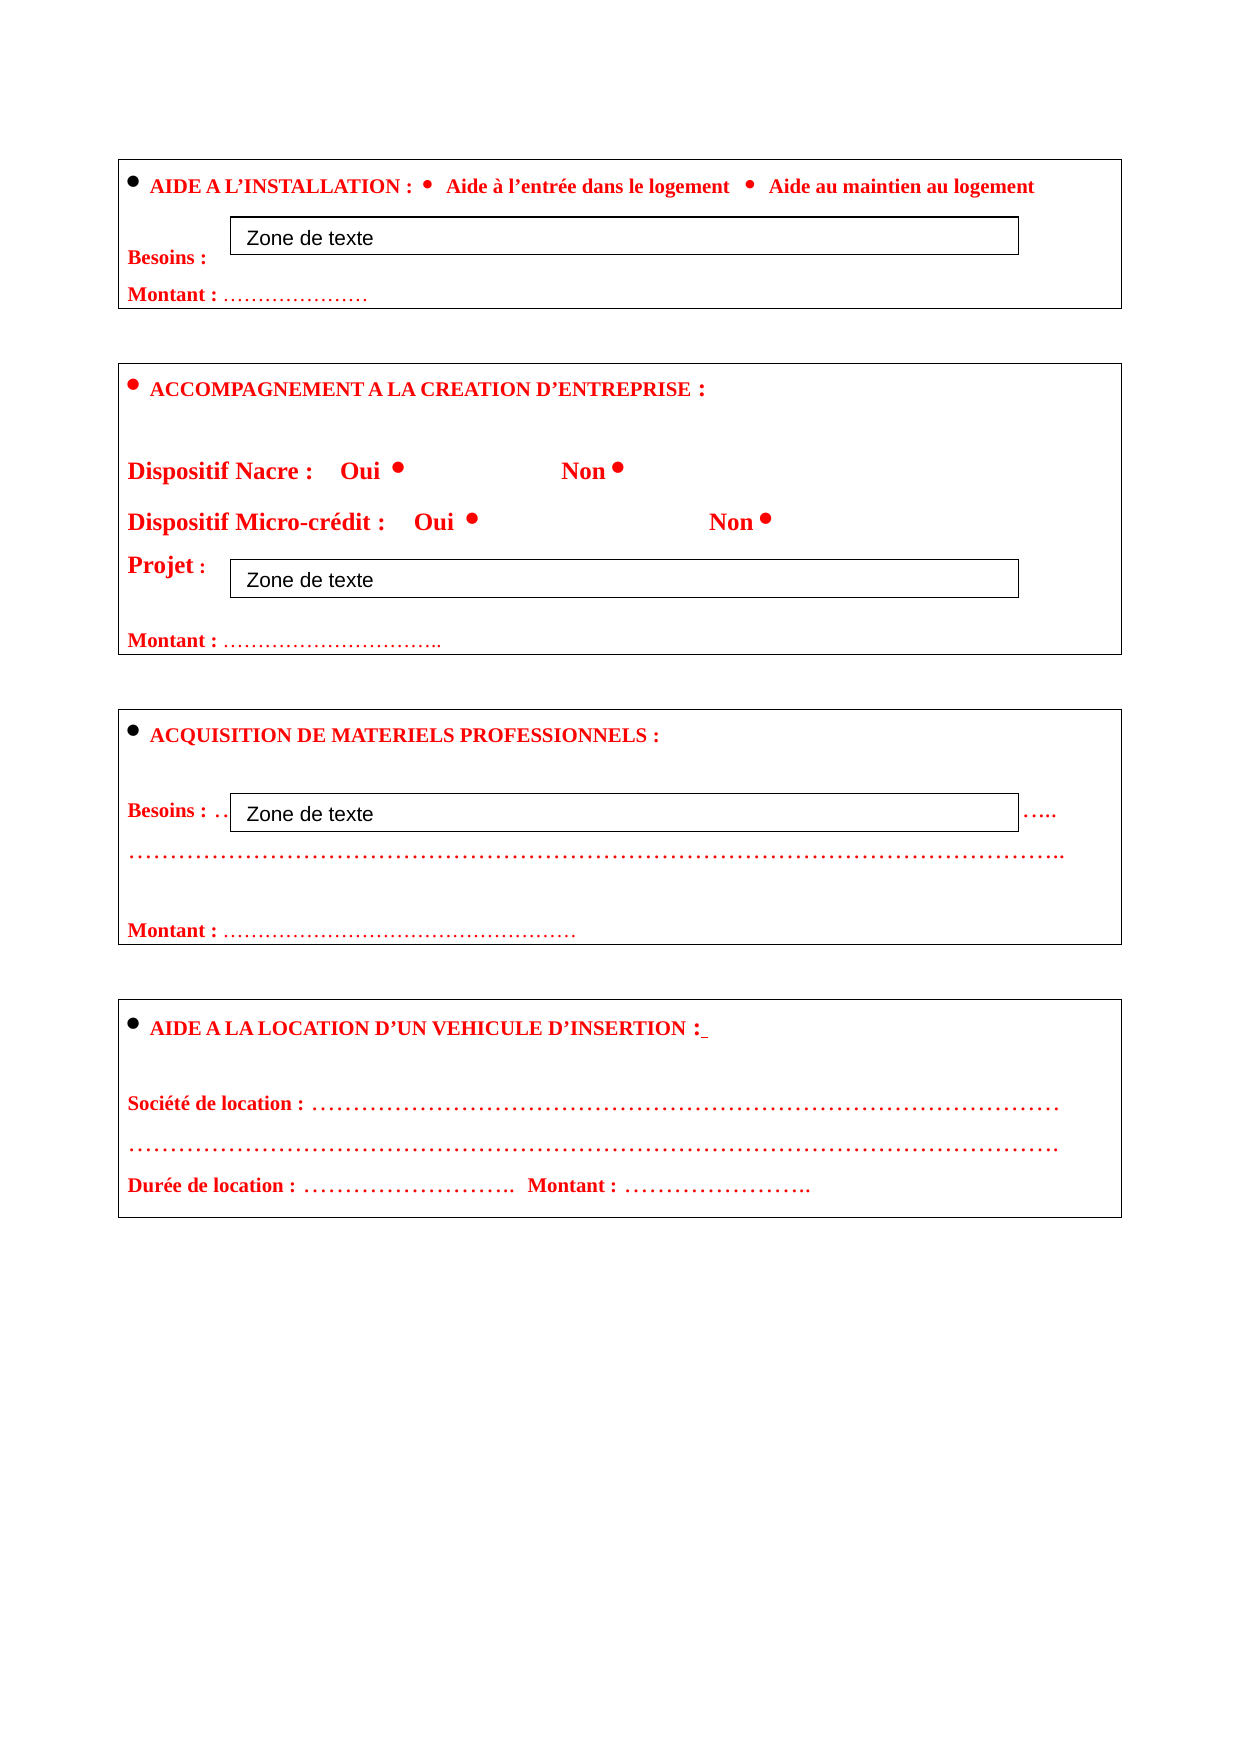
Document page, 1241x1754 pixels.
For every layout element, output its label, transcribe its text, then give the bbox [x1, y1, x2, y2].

text Dispositif Nacre : Oui  Non  [119, 445, 1121, 486]
text Besoins : ………………………………………………………………………………………... [119, 791, 1121, 823]
text Montant : ………………… [119, 278, 1121, 308]
text ………………………………………………………………………………………………….. [119, 832, 1121, 864]
text  ACCOMPAGNEMENT A LA CREATION D’ENTREPRISE : [119, 364, 1121, 404]
text  AIDE A L’INSTALLATION :  Aide à l’entrée dans le logement  Aide au maintien au logement [119, 160, 1121, 201]
text Durée de location : …………………….. Montant : ………………….. [119, 1164, 1121, 1217]
text Dispositif Micro-crédit : Oui  Non  [119, 496, 1121, 537]
text Zone de texte [246, 568, 1002, 589]
text Montant : …………………………………………… [119, 915, 1121, 944]
text Projet : [119, 547, 1121, 578]
text Zone de texte [246, 225, 1002, 246]
text Montant : ………………………….. [119, 624, 1121, 654]
text  ACQUISITION DE MATERIELS PROFESSIONNELS : [119, 710, 1121, 750]
text  AIDE A LA LOCATION D’UN VEHICULE D’INSERTION : [119, 1000, 1121, 1042]
text Zone de texte [246, 802, 1002, 822]
text …………………………………………………………………………………………………. [119, 1123, 1121, 1157]
text Société de location : ……………………………………………………………………………… [119, 1081, 1121, 1115]
text Besoins : [119, 242, 1121, 269]
